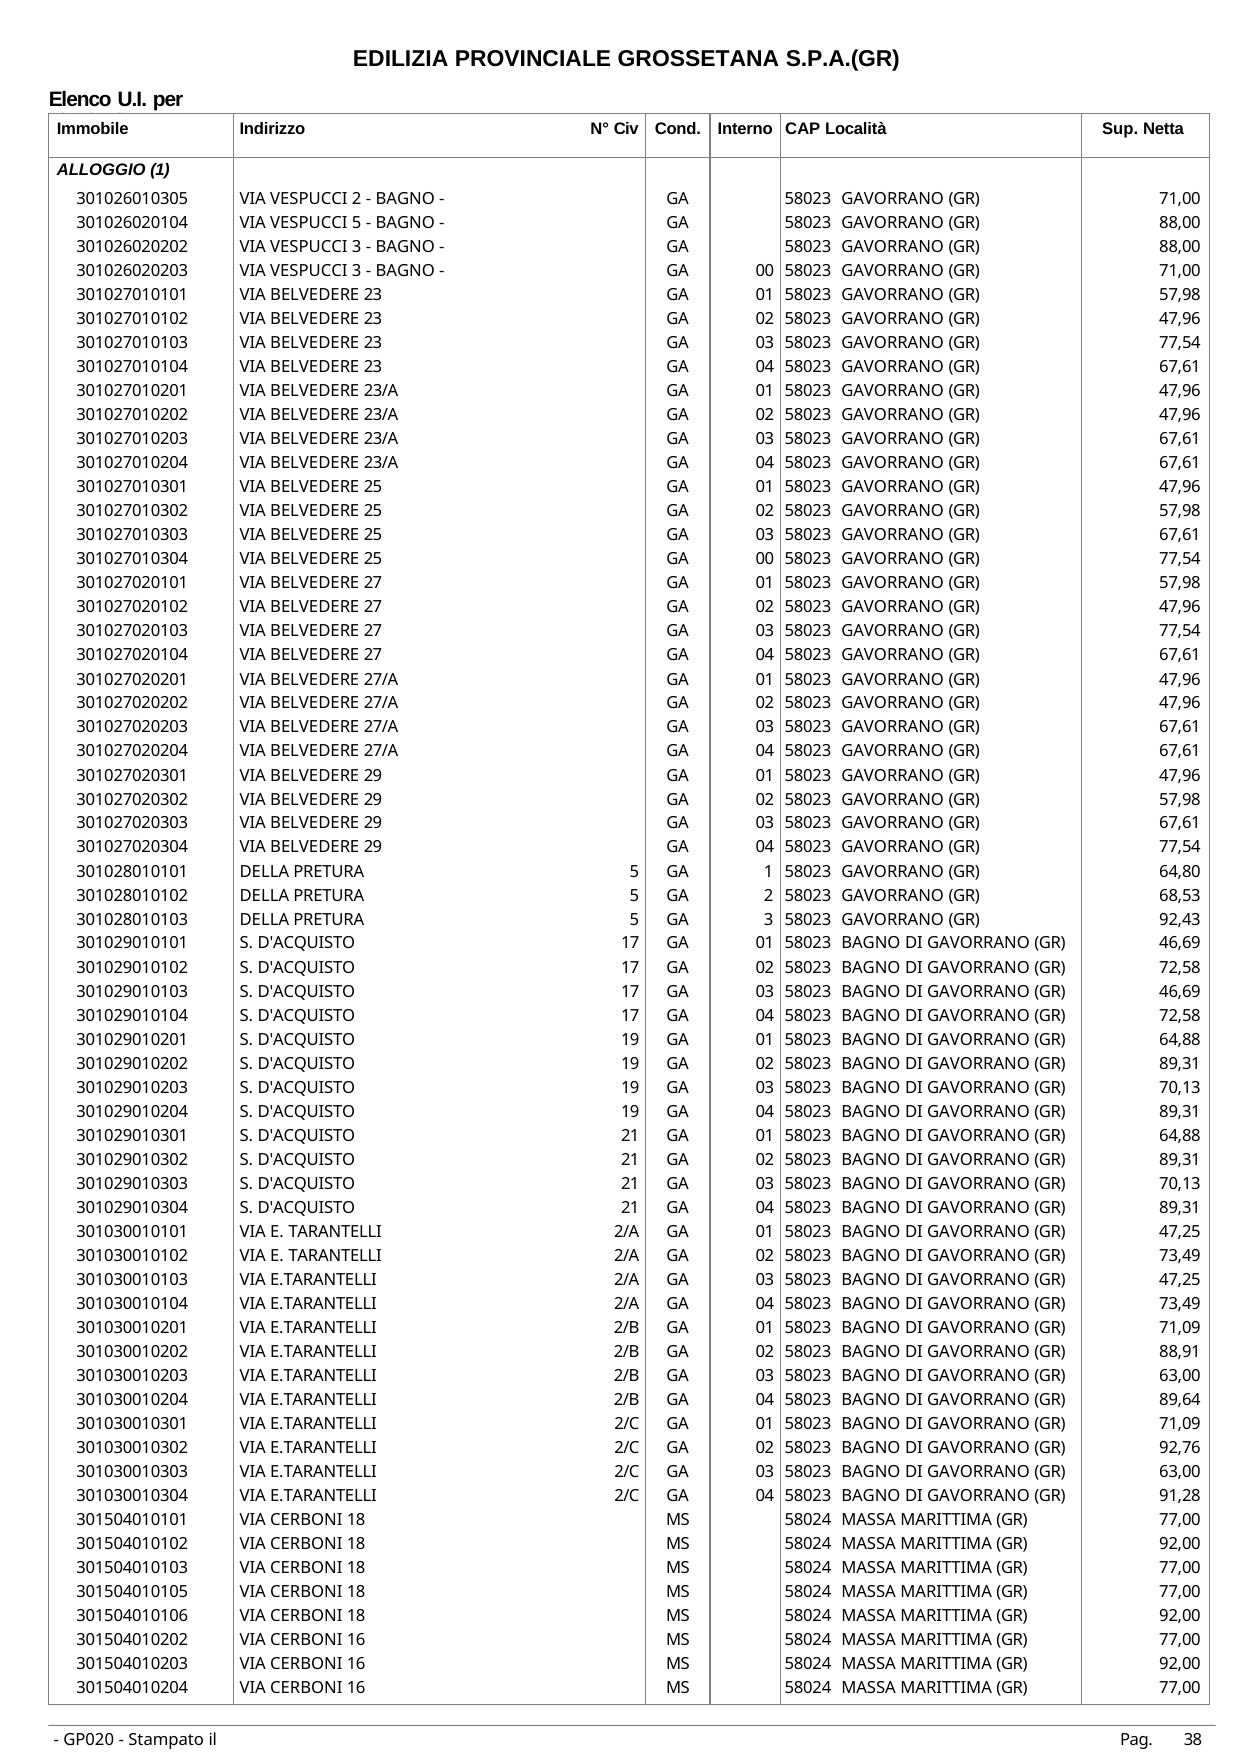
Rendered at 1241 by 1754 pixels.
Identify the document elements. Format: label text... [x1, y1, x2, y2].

table_cell 01 [711, 1122, 780, 1146]
table_cell 58023 [781, 738, 836, 762]
table_cell GA [646, 234, 709, 258]
table_cell 301030010203 [49, 1363, 233, 1386]
table_cell VIA BELVEDERE 29 [234, 786, 522, 810]
table_cell 03 [711, 522, 780, 546]
table_cell GAVORRANO (GR) [836, 882, 1081, 906]
table_cell 301029010103 [49, 978, 233, 1002]
table_cell 04 [711, 1098, 780, 1122]
table_cell GA [646, 1146, 709, 1170]
table_cell 89,31 [1082, 1194, 1209, 1218]
table_cell 02 [711, 786, 780, 810]
table_cell BAGNO DI GAVORRANO (GR) [836, 1026, 1081, 1050]
table_cell GAVORRANO (GR) [836, 834, 1081, 858]
table_cell [523, 330, 645, 354]
table_cell VIA CERBONI 16 [234, 1627, 522, 1651]
table_cell 77,54 [1082, 834, 1209, 858]
table_cell GAVORRANO (GR) [836, 184, 1081, 210]
table_cell 58023 [781, 1314, 836, 1338]
table_cell [523, 1555, 645, 1578]
table_cell 58023 [781, 546, 836, 570]
table_cell 21 [523, 1194, 645, 1218]
table_cell VIA BELVEDERE 25 [234, 474, 522, 498]
table_cell VIA VESPUCCI 3 - BAGNO - [234, 258, 522, 282]
table_cell 03 [711, 618, 780, 642]
table_cell 58023 [781, 906, 836, 930]
table_cell GA [646, 1290, 709, 1314]
table_cell [523, 1531, 645, 1554]
table_cell [523, 786, 645, 810]
table_cell GA [646, 282, 709, 306]
table_cell 64,80 [1082, 858, 1209, 882]
table_cell 2/C [523, 1435, 645, 1458]
table_cell GA [646, 354, 709, 378]
table_cell BAGNO DI GAVORRANO (GR) [836, 1098, 1081, 1122]
table_cell 58023 [781, 426, 836, 450]
table_cell VIA E.TARANTELLI [234, 1410, 522, 1434]
table_cell GA [646, 954, 709, 978]
table_cell GA [646, 1435, 709, 1458]
table_cell 58024 [781, 1555, 836, 1578]
table_cell BAGNO DI GAVORRANO (GR) [836, 954, 1081, 978]
table_cell 301504010203 [49, 1651, 233, 1674]
table_cell VIA CERBONI 18 [234, 1506, 522, 1531]
table_cell S. D'ACQUISTO [234, 1098, 522, 1122]
table_cell GAVORRANO (GR) [836, 690, 1081, 714]
table_cell VIA BELVEDERE 23/A [234, 378, 522, 402]
table_cell 58023 [781, 306, 836, 330]
table_cell MS [646, 1506, 709, 1531]
table_cell GA [646, 1098, 709, 1122]
table_cell 67,61 [1082, 810, 1209, 834]
table_cell 301030010201 [49, 1314, 233, 1338]
table_cell [781, 158, 836, 184]
table_cell 03 [711, 1266, 780, 1290]
table_cell VIA BELVEDERE 27/A [234, 738, 522, 762]
table_cell [523, 402, 645, 426]
table_cell VIA VESPUCCI 3 - BAGNO - [234, 234, 522, 258]
table_cell [523, 1506, 645, 1531]
table_cell 47,25 [1082, 1218, 1209, 1242]
table_cell VIA E. TARANTELLI [234, 1243, 522, 1266]
table_cell GA [646, 184, 709, 210]
table_cell 58023 [781, 618, 836, 642]
table_cell MASSA MARITTIMA (GR) [836, 1675, 1081, 1704]
table_cell 58023 [781, 930, 836, 954]
table_cell GA [646, 1074, 709, 1098]
table_cell 00 [711, 258, 780, 282]
table_cell GA [646, 450, 709, 474]
table_cell 58023 [781, 1266, 836, 1290]
table_cell 58023 [781, 1386, 836, 1410]
table_cell [523, 378, 645, 402]
table_cell 301030010104 [49, 1290, 233, 1314]
table_cell 301030010202 [49, 1339, 233, 1362]
table_cell 63,00 [1082, 1363, 1209, 1386]
table_cell 04 [711, 642, 780, 666]
table_cell 301504010105 [49, 1579, 233, 1602]
table_cell 301029010104 [49, 1002, 233, 1026]
table_cell VIA BELVEDERE 23/A [234, 450, 522, 474]
table_cell BAGNO DI GAVORRANO (GR) [836, 1314, 1081, 1338]
table_cell 67,61 [1082, 426, 1209, 450]
table_cell GA [646, 858, 709, 882]
table_cell S. D'ACQUISTO [234, 1074, 522, 1098]
table_cell 58023 [781, 330, 836, 354]
table_cell 301029010204 [49, 1098, 233, 1122]
table_cell VIA E.TARANTELLI [234, 1339, 522, 1362]
table_cell [523, 158, 645, 184]
table_header Immobile [49, 114, 233, 157]
table_cell 301026020202 [49, 234, 233, 258]
table_cell [523, 1651, 645, 1674]
table_cell S. D'ACQUISTO [234, 1002, 522, 1026]
table_cell 47,96 [1082, 402, 1209, 426]
table_cell GA [646, 546, 709, 570]
table_cell 2/A [523, 1243, 645, 1266]
table_cell 57,98 [1082, 282, 1209, 306]
table_header N° Civ [523, 114, 645, 157]
table_cell 58023 [781, 1339, 836, 1362]
table_cell [523, 258, 645, 282]
table_cell 46,69 [1082, 930, 1209, 954]
table_cell [711, 184, 780, 210]
table_cell 58024 [781, 1603, 836, 1627]
table_header Cond. [646, 114, 709, 157]
table_cell 301027020201 [49, 666, 233, 690]
table_cell S. D'ACQUISTO [234, 1194, 522, 1218]
table_cell 58023 [781, 762, 836, 786]
table_cell 03 [711, 1459, 780, 1482]
table_cell 67,61 [1082, 738, 1209, 762]
table_cell 301027020202 [49, 690, 233, 714]
table_cell BAGNO DI GAVORRANO (GR) [836, 1483, 1081, 1506]
table_cell VIA BELVEDERE 23 [234, 282, 522, 306]
table_cell GA [646, 906, 709, 930]
table_cell 58023 [781, 378, 836, 402]
table_cell 01 [711, 1026, 780, 1050]
table_cell BAGNO DI GAVORRANO (GR) [836, 1435, 1081, 1458]
table_cell 21 [523, 1122, 645, 1146]
table_cell DELLA PRETURA [234, 906, 522, 930]
table_cell BAGNO DI GAVORRANO (GR) [836, 1218, 1081, 1242]
table_cell 58023 [781, 1218, 836, 1242]
table_cell GA [646, 402, 709, 426]
table_cell [646, 158, 709, 184]
table_cell 02 [711, 402, 780, 426]
table_cell GA [646, 1122, 709, 1146]
table_cell 58023 [781, 954, 836, 978]
table_cell 19 [523, 1074, 645, 1098]
table_cell 2/B [523, 1386, 645, 1410]
table_cell VIA BELVEDERE 25 [234, 546, 522, 570]
table_cell VIA BELVEDERE 27 [234, 618, 522, 642]
table_cell 02 [711, 1050, 780, 1074]
table_cell S. D'ACQUISTO [234, 1026, 522, 1050]
table_cell 92,43 [1082, 906, 1209, 930]
table_cell 301504010106 [49, 1603, 233, 1627]
table_cell 301030010301 [49, 1410, 233, 1434]
table_cell GAVORRANO (GR) [836, 858, 1081, 882]
table_cell VIA CERBONI 18 [234, 1531, 522, 1554]
table_cell [523, 1675, 645, 1704]
table_cell 88,91 [1082, 1339, 1209, 1362]
table_cell [711, 1531, 780, 1554]
table_cell GAVORRANO (GR) [836, 810, 1081, 834]
table_cell 301027020301 [49, 762, 233, 786]
table_header Interno [711, 114, 780, 157]
table_cell 58023 [781, 450, 836, 474]
table_cell BAGNO DI GAVORRANO (GR) [836, 1386, 1081, 1410]
table_cell 04 [711, 738, 780, 762]
table_cell BAGNO DI GAVORRANO (GR) [836, 1122, 1081, 1146]
table_cell S. D'ACQUISTO [234, 954, 522, 978]
table_cell 67,61 [1082, 354, 1209, 378]
table_cell 77,00 [1082, 1675, 1209, 1704]
table_cell 301504010102 [49, 1531, 233, 1554]
table_cell 301030010304 [49, 1483, 233, 1506]
table_cell 04 [711, 450, 780, 474]
table_cell VIA E.TARANTELLI [234, 1483, 522, 1506]
table_cell 47,25 [1082, 1266, 1209, 1290]
table_cell GA [646, 210, 709, 234]
table_cell 17 [523, 954, 645, 978]
table_cell VIA E.TARANTELLI [234, 1290, 522, 1314]
table_cell [523, 834, 645, 858]
table_cell GA [646, 882, 709, 906]
table_cell 58024 [781, 1627, 836, 1651]
table_cell BAGNO DI GAVORRANO (GR) [836, 1266, 1081, 1290]
table_cell VIA CERBONI 18 [234, 1603, 522, 1627]
table_cell 58023 [781, 282, 836, 306]
table_cell 2/C [523, 1459, 645, 1482]
table_cell 73,49 [1082, 1290, 1209, 1314]
table_cell GA [646, 378, 709, 402]
table_cell MASSA MARITTIMA (GR) [836, 1627, 1081, 1651]
table_cell [523, 1579, 645, 1602]
table_cell 301027020103 [49, 618, 233, 642]
table_cell VIA E.TARANTELLI [234, 1363, 522, 1386]
table_cell [523, 498, 645, 522]
table_cell VIA BELVEDERE 27/A [234, 690, 522, 714]
table_cell 01 [711, 1218, 780, 1242]
table_cell [711, 210, 780, 234]
table_cell BAGNO DI GAVORRANO (GR) [836, 1459, 1081, 1482]
table_cell 58023 [781, 1290, 836, 1314]
table_cell VIA BELVEDERE 29 [234, 810, 522, 834]
table_cell 02 [711, 306, 780, 330]
table_cell 58023 [781, 522, 836, 546]
table_cell 47,96 [1082, 666, 1209, 690]
table_cell 58023 [781, 1483, 836, 1506]
table_cell 67,61 [1082, 450, 1209, 474]
table_cell 58024 [781, 1651, 836, 1674]
table_cell 72,58 [1082, 1002, 1209, 1026]
table_cell 57,98 [1082, 570, 1209, 594]
table_cell GAVORRANO (GR) [836, 546, 1081, 570]
table_cell 58023 [781, 258, 836, 282]
table_cell MS [646, 1675, 709, 1704]
table_cell 67,61 [1082, 522, 1209, 546]
table_cell 77,00 [1082, 1506, 1209, 1531]
table_cell 88,00 [1082, 234, 1209, 258]
table_cell 58024 [781, 1531, 836, 1554]
table_cell 77,54 [1082, 546, 1209, 570]
table_cell BAGNO DI GAVORRANO (GR) [836, 1002, 1081, 1026]
table_cell 02 [711, 594, 780, 618]
table_cell 77,54 [1082, 618, 1209, 642]
table_cell 19 [523, 1098, 645, 1122]
table_cell [523, 642, 645, 666]
table_cell 301027010103 [49, 330, 233, 354]
table_cell GA [646, 306, 709, 330]
table_cell [523, 450, 645, 474]
table_cell GA [646, 594, 709, 618]
table_cell GAVORRANO (GR) [836, 570, 1081, 594]
table_cell [523, 714, 645, 738]
table_cell 2/A [523, 1266, 645, 1290]
table_cell 88,00 [1082, 210, 1209, 234]
table_cell 67,61 [1082, 714, 1209, 738]
table_cell 2/B [523, 1314, 645, 1338]
table_cell GA [646, 1266, 709, 1290]
table_cell [523, 570, 645, 594]
table_cell [711, 1579, 780, 1602]
table_cell 02 [711, 1339, 780, 1362]
table_cell 04 [711, 354, 780, 378]
table_cell 47,96 [1082, 762, 1209, 786]
table_cell [234, 158, 522, 184]
table_cell S. D'ACQUISTO [234, 930, 522, 954]
table_cell GAVORRANO (GR) [836, 642, 1081, 666]
table_cell 301030010303 [49, 1459, 233, 1482]
table_cell 58023 [781, 1194, 836, 1218]
table_cell 58023 [781, 714, 836, 738]
table_cell 301026020104 [49, 210, 233, 234]
table_cell GA [646, 1026, 709, 1050]
table_cell 03 [711, 1074, 780, 1098]
table_cell [1082, 158, 1209, 184]
table_cell MS [646, 1555, 709, 1578]
table_cell GAVORRANO (GR) [836, 594, 1081, 618]
table_cell 301029010101 [49, 930, 233, 954]
table_cell 58023 [781, 666, 836, 690]
table_cell 17 [523, 930, 645, 954]
table_cell VIA BELVEDERE 27 [234, 570, 522, 594]
table_cell GA [646, 642, 709, 666]
table_cell 00 [711, 546, 780, 570]
table_cell S. D'ACQUISTO [234, 1146, 522, 1170]
table_cell 2/C [523, 1483, 645, 1506]
table_cell VIA BELVEDERE 25 [234, 498, 522, 522]
table_cell 91,28 [1082, 1483, 1209, 1506]
table_cell BAGNO DI GAVORRANO (GR) [836, 1243, 1081, 1266]
table_cell GAVORRANO (GR) [836, 378, 1081, 402]
table_cell BAGNO DI GAVORRANO (GR) [836, 978, 1081, 1002]
table_cell 58023 [781, 1074, 836, 1098]
table_cell 58023 [781, 570, 836, 594]
table_cell 70,13 [1082, 1170, 1209, 1194]
table_cell VIA E.TARANTELLI [234, 1314, 522, 1338]
table_cell 17 [523, 978, 645, 1002]
table_cell [523, 184, 645, 210]
table_cell 58023 [781, 786, 836, 810]
table_cell 89,31 [1082, 1050, 1209, 1074]
table_cell VIA BELVEDERE 25 [234, 522, 522, 546]
table_cell 64,88 [1082, 1122, 1209, 1146]
table_cell GAVORRANO (GR) [836, 618, 1081, 642]
table_cell GA [646, 330, 709, 354]
table_cell 04 [711, 1386, 780, 1410]
table_cell 3 [711, 906, 780, 930]
table_cell 2 [711, 882, 780, 906]
table_cell BAGNO DI GAVORRANO (GR) [836, 1074, 1081, 1098]
table_cell GA [646, 1410, 709, 1434]
table_cell GAVORRANO (GR) [836, 786, 1081, 810]
table_cell [523, 354, 645, 378]
table_cell 47,96 [1082, 306, 1209, 330]
table_cell 58023 [781, 474, 836, 498]
table_cell MASSA MARITTIMA (GR) [836, 1506, 1081, 1531]
table_cell MS [646, 1531, 709, 1554]
table_cell MASSA MARITTIMA (GR) [836, 1651, 1081, 1674]
table_cell [711, 1555, 780, 1578]
table_cell 57,98 [1082, 498, 1209, 522]
table_cell 5 [523, 906, 645, 930]
table_cell GA [646, 498, 709, 522]
table_cell [523, 594, 645, 618]
table_cell 301029010301 [49, 1122, 233, 1146]
table_cell 58023 [781, 1050, 836, 1074]
table_cell [523, 1603, 645, 1627]
table_cell GA [646, 1386, 709, 1410]
table_cell MASSA MARITTIMA (GR) [836, 1579, 1081, 1602]
table_cell GA [646, 1194, 709, 1218]
table_cell 58023 [781, 810, 836, 834]
table_cell 1 [711, 858, 780, 882]
table_cell [523, 234, 645, 258]
table_cell GAVORRANO (GR) [836, 210, 1081, 234]
table_cell 72,58 [1082, 954, 1209, 978]
table_cell 73,49 [1082, 1243, 1209, 1266]
table_cell [711, 234, 780, 258]
table_cell S. D'ACQUISTO [234, 1050, 522, 1074]
table_cell [523, 426, 645, 450]
table_cell 58024 [781, 1579, 836, 1602]
table_cell GA [646, 786, 709, 810]
table_cell 02 [711, 954, 780, 978]
table_cell 02 [711, 498, 780, 522]
table_cell GA [646, 426, 709, 450]
table_cell 19 [523, 1050, 645, 1074]
table_cell 89,31 [1082, 1146, 1209, 1170]
table_cell GAVORRANO (GR) [836, 666, 1081, 690]
table_cell GAVORRANO (GR) [836, 282, 1081, 306]
table_cell 03 [711, 978, 780, 1002]
table_cell [523, 666, 645, 690]
table_cell VIA VESPUCCI 5 - BAGNO - [234, 210, 522, 234]
table_cell 02 [711, 1435, 780, 1458]
table_cell 21 [523, 1170, 645, 1194]
table_cell GAVORRANO (GR) [836, 330, 1081, 354]
table_cell BAGNO DI GAVORRANO (GR) [836, 1339, 1081, 1362]
table_cell 71,09 [1082, 1410, 1209, 1434]
table_cell ALLOGGIO (1) [49, 158, 233, 184]
table_header Sup. Netta [1082, 114, 1209, 157]
table_cell MS [646, 1603, 709, 1627]
table_cell 301027020104 [49, 642, 233, 666]
table_cell 58023 [781, 1243, 836, 1266]
table_cell VIA E. TARANTELLI [234, 1218, 522, 1242]
table_cell 58023 [781, 1459, 836, 1482]
table_cell VIA BELVEDERE 23/A [234, 426, 522, 450]
table_cell VIA BELVEDERE 27 [234, 594, 522, 618]
table_cell 301030010101 [49, 1218, 233, 1242]
table_cell 58023 [781, 210, 836, 234]
table_cell 77,00 [1082, 1627, 1209, 1651]
table_cell 58023 [781, 1122, 836, 1146]
table_cell 2/B [523, 1339, 645, 1362]
table_cell 58023 [781, 402, 836, 426]
table_cell 71,09 [1082, 1314, 1209, 1338]
table_cell VIA BELVEDERE 27/A [234, 714, 522, 738]
table_cell GAVORRANO (GR) [836, 234, 1081, 258]
table_cell 70,13 [1082, 1074, 1209, 1098]
table_cell GAVORRANO (GR) [836, 354, 1081, 378]
table_cell 58024 [781, 1506, 836, 1531]
table_cell GAVORRANO (GR) [836, 258, 1081, 282]
table_cell GA [646, 810, 709, 834]
table_cell 58023 [781, 1146, 836, 1170]
table_cell 77,00 [1082, 1555, 1209, 1578]
table_cell 92,76 [1082, 1435, 1209, 1458]
table_cell [523, 306, 645, 330]
table_cell 03 [711, 1363, 780, 1386]
table_cell VIA BELVEDERE 23 [234, 330, 522, 354]
table_cell [711, 1506, 780, 1531]
table_cell GA [646, 666, 709, 690]
table_cell 57,98 [1082, 786, 1209, 810]
table_cell GAVORRANO (GR) [836, 762, 1081, 786]
table_cell 02 [711, 1243, 780, 1266]
table_cell 301504010101 [49, 1506, 233, 1531]
table_cell GAVORRANO (GR) [836, 522, 1081, 546]
table_cell 301027010102 [49, 306, 233, 330]
table_cell [523, 1627, 645, 1651]
table_cell 5 [523, 882, 645, 906]
table_cell [523, 474, 645, 498]
table_cell 02 [711, 690, 780, 714]
table_cell 301029010302 [49, 1146, 233, 1170]
table_cell 63,00 [1082, 1459, 1209, 1482]
table_cell 301029010303 [49, 1170, 233, 1194]
table_cell S. D'ACQUISTO [234, 978, 522, 1002]
table_cell 03 [711, 810, 780, 834]
table_cell 21 [523, 1146, 645, 1170]
table_cell 04 [711, 1194, 780, 1218]
table_cell 03 [711, 714, 780, 738]
table_cell 01 [711, 666, 780, 690]
table_cell 01 [711, 1314, 780, 1338]
table_cell GA [646, 1363, 709, 1386]
table_cell BAGNO DI GAVORRANO (GR) [836, 1170, 1081, 1194]
table_cell 58023 [781, 834, 836, 858]
table_cell 301504010204 [49, 1675, 233, 1704]
table_cell VIA BELVEDERE 27/A [234, 666, 522, 690]
table_cell BAGNO DI GAVORRANO (GR) [836, 1050, 1081, 1074]
table_cell 58024 [781, 1675, 836, 1704]
table_cell GAVORRANO (GR) [836, 906, 1081, 930]
table_cell GA [646, 1050, 709, 1074]
table_cell GA [646, 1339, 709, 1362]
table_cell BAGNO DI GAVORRANO (GR) [836, 1146, 1081, 1170]
table_cell VIA BELVEDERE 27 [234, 642, 522, 666]
table_cell BAGNO DI GAVORRANO (GR) [836, 1290, 1081, 1314]
table_cell 58023 [781, 690, 836, 714]
table_cell GAVORRANO (GR) [836, 498, 1081, 522]
table_cell 58023 [781, 1002, 836, 1026]
table_cell 58023 [781, 1410, 836, 1434]
table_cell GAVORRANO (GR) [836, 402, 1081, 426]
table_cell 58023 [781, 1098, 836, 1122]
table_cell 92,00 [1082, 1603, 1209, 1627]
table_cell 01 [711, 930, 780, 954]
table_cell VIA BELVEDERE 23 [234, 354, 522, 378]
table_cell 301030010302 [49, 1435, 233, 1458]
table_cell VIA CERBONI 18 [234, 1555, 522, 1578]
table_cell [711, 158, 780, 184]
table_cell [523, 618, 645, 642]
table_cell GAVORRANO (GR) [836, 306, 1081, 330]
table_cell MASSA MARITTIMA (GR) [836, 1555, 1081, 1578]
table_cell [523, 690, 645, 714]
table_cell GAVORRANO (GR) [836, 450, 1081, 474]
table_cell 301027010203 [49, 426, 233, 450]
table_cell 2/A [523, 1218, 645, 1242]
table_cell 58023 [781, 882, 836, 906]
table_cell DELLA PRETURA [234, 858, 522, 882]
table_cell BAGNO DI GAVORRANO (GR) [836, 1410, 1081, 1434]
table_cell 301029010304 [49, 1194, 233, 1218]
table_cell 01 [711, 1410, 780, 1434]
table_cell GA [646, 930, 709, 954]
table_cell 47,96 [1082, 594, 1209, 618]
table_cell GAVORRANO (GR) [836, 714, 1081, 738]
table_cell 19 [523, 1026, 645, 1050]
table_cell 47,96 [1082, 474, 1209, 498]
table_cell GA [646, 1218, 709, 1242]
table_cell GA [646, 258, 709, 282]
table_cell 301027010201 [49, 378, 233, 402]
table_cell 03 [711, 330, 780, 354]
table_cell 2/C [523, 1410, 645, 1434]
table_cell 301030010103 [49, 1266, 233, 1290]
table_cell 58023 [781, 354, 836, 378]
table_cell 47,96 [1082, 378, 1209, 402]
table_cell GA [646, 738, 709, 762]
table_cell 2/B [523, 1363, 645, 1386]
table_cell VIA BELVEDERE 23 [234, 306, 522, 330]
table_cell 77,00 [1082, 1579, 1209, 1602]
table_cell 71,00 [1082, 258, 1209, 282]
table_cell GA [646, 690, 709, 714]
table_cell 301027010301 [49, 474, 233, 498]
table_cell 03 [711, 1170, 780, 1194]
table_cell 301027020204 [49, 738, 233, 762]
table_cell 58023 [781, 642, 836, 666]
table_cell [523, 738, 645, 762]
table_cell [711, 1603, 780, 1627]
table_cell MS [646, 1579, 709, 1602]
table_cell 04 [711, 1483, 780, 1506]
table_cell 301027010202 [49, 402, 233, 426]
table_cell 301027020304 [49, 834, 233, 858]
table_cell 58023 [781, 594, 836, 618]
table_cell 04 [711, 834, 780, 858]
table_cell 58023 [781, 234, 836, 258]
table_cell GA [646, 618, 709, 642]
table_cell 58023 [781, 858, 836, 882]
table_cell 301029010203 [49, 1074, 233, 1098]
table_cell 46,69 [1082, 978, 1209, 1002]
table_cell VIA CERBONI 16 [234, 1651, 522, 1674]
table_cell 301028010103 [49, 906, 233, 930]
table_cell 58023 [781, 1435, 836, 1458]
table_cell [523, 210, 645, 234]
table_cell GA [646, 570, 709, 594]
table_cell MASSA MARITTIMA (GR) [836, 1531, 1081, 1554]
table_cell GAVORRANO (GR) [836, 426, 1081, 450]
table_cell 02 [711, 1146, 780, 1170]
table_cell VIA BELVEDERE 23/A [234, 402, 522, 426]
table_cell DELLA PRETURA [234, 882, 522, 906]
table_cell BAGNO DI GAVORRANO (GR) [836, 1363, 1081, 1386]
table_cell 301030010102 [49, 1243, 233, 1266]
table_cell MS [646, 1651, 709, 1674]
table_cell 01 [711, 378, 780, 402]
table_cell GA [646, 1002, 709, 1026]
table_cell 301026010305 [49, 184, 233, 210]
table_cell VIA BELVEDERE 29 [234, 762, 522, 786]
table_cell 58023 [781, 1026, 836, 1050]
table_cell 301504010202 [49, 1627, 233, 1651]
table_cell GA [646, 1243, 709, 1266]
table_header Indirizzo [234, 114, 522, 157]
table_cell 01 [711, 570, 780, 594]
table_cell 58023 [781, 1363, 836, 1386]
table_cell [523, 522, 645, 546]
table_cell 301027010304 [49, 546, 233, 570]
table_cell 301029010102 [49, 954, 233, 978]
table_cell GA [646, 474, 709, 498]
table_cell VIA CERBONI 18 [234, 1579, 522, 1602]
table_cell GA [646, 1314, 709, 1338]
table_cell VIA CERBONI 16 [234, 1675, 522, 1704]
table_cell 17 [523, 1002, 645, 1026]
table_cell VIA E.TARANTELLI [234, 1435, 522, 1458]
table_cell MASSA MARITTIMA (GR) [836, 1603, 1081, 1627]
table_cell 301030010204 [49, 1386, 233, 1410]
table_cell 301027020101 [49, 570, 233, 594]
table_cell 03 [711, 426, 780, 450]
table_cell 71,00 [1082, 184, 1209, 210]
table_cell [711, 1627, 780, 1651]
table_cell 89,31 [1082, 1098, 1209, 1122]
table_cell 01 [711, 762, 780, 786]
table_cell S. D'ACQUISTO [234, 1170, 522, 1194]
table_cell 301028010102 [49, 882, 233, 906]
table_cell MS [646, 1627, 709, 1651]
table_cell GA [646, 714, 709, 738]
table_cell 58023 [781, 978, 836, 1002]
table_cell VIA E.TARANTELLI [234, 1459, 522, 1482]
table_cell [523, 546, 645, 570]
table_cell [523, 810, 645, 834]
table_cell GA [646, 834, 709, 858]
table_cell 68,53 [1082, 882, 1209, 906]
table_cell [711, 1675, 780, 1704]
table_cell GA [646, 522, 709, 546]
table_cell 301027020102 [49, 594, 233, 618]
table_cell GA [646, 1459, 709, 1482]
table_cell 301028010101 [49, 858, 233, 882]
table_cell 04 [711, 1290, 780, 1314]
table_cell GA [646, 978, 709, 1002]
table_cell 89,64 [1082, 1386, 1209, 1410]
table_cell 301027020302 [49, 786, 233, 810]
table_header CAP Località [781, 114, 1081, 157]
table_cell GAVORRANO (GR) [836, 474, 1081, 498]
table_cell 301029010201 [49, 1026, 233, 1050]
table_cell 77,54 [1082, 330, 1209, 354]
table_cell S. D'ACQUISTO [234, 1122, 522, 1146]
table_cell 301027010302 [49, 498, 233, 522]
table_cell [523, 762, 645, 786]
table_cell 301027020203 [49, 714, 233, 738]
table_cell 5 [523, 858, 645, 882]
table_cell [523, 282, 645, 306]
table_cell 2/A [523, 1290, 645, 1314]
table_cell 301027010204 [49, 450, 233, 474]
table_cell 301504010103 [49, 1555, 233, 1578]
table_cell GA [646, 1170, 709, 1194]
table_cell 301027010101 [49, 282, 233, 306]
table_cell 301027010303 [49, 522, 233, 546]
table_cell 58023 [781, 498, 836, 522]
table_cell VIA BELVEDERE 29 [234, 834, 522, 858]
table_cell GAVORRANO (GR) [836, 738, 1081, 762]
table_cell 92,00 [1082, 1531, 1209, 1554]
table_cell [711, 1651, 780, 1674]
table_cell 58023 [781, 184, 836, 210]
table_cell BAGNO DI GAVORRANO (GR) [836, 1194, 1081, 1218]
table_cell 67,61 [1082, 642, 1209, 666]
table_cell 01 [711, 474, 780, 498]
table_cell 47,96 [1082, 690, 1209, 714]
table_cell 58023 [781, 1170, 836, 1194]
table_cell BAGNO DI GAVORRANO (GR) [836, 930, 1081, 954]
table_cell 92,00 [1082, 1651, 1209, 1674]
table_cell VIA E.TARANTELLI [234, 1386, 522, 1410]
table_cell 64,88 [1082, 1026, 1209, 1050]
table_cell 301027020303 [49, 810, 233, 834]
table_cell 301026020203 [49, 258, 233, 282]
table_cell VIA VESPUCCI 2 - BAGNO - [234, 184, 522, 210]
table_cell [836, 158, 1081, 184]
table_cell GA [646, 762, 709, 786]
table_cell VIA E.TARANTELLI [234, 1266, 522, 1290]
table_cell 01 [711, 282, 780, 306]
table_cell 301027010104 [49, 354, 233, 378]
table_cell 301029010202 [49, 1050, 233, 1074]
table_cell GA [646, 1483, 709, 1506]
table_cell 04 [711, 1002, 780, 1026]
